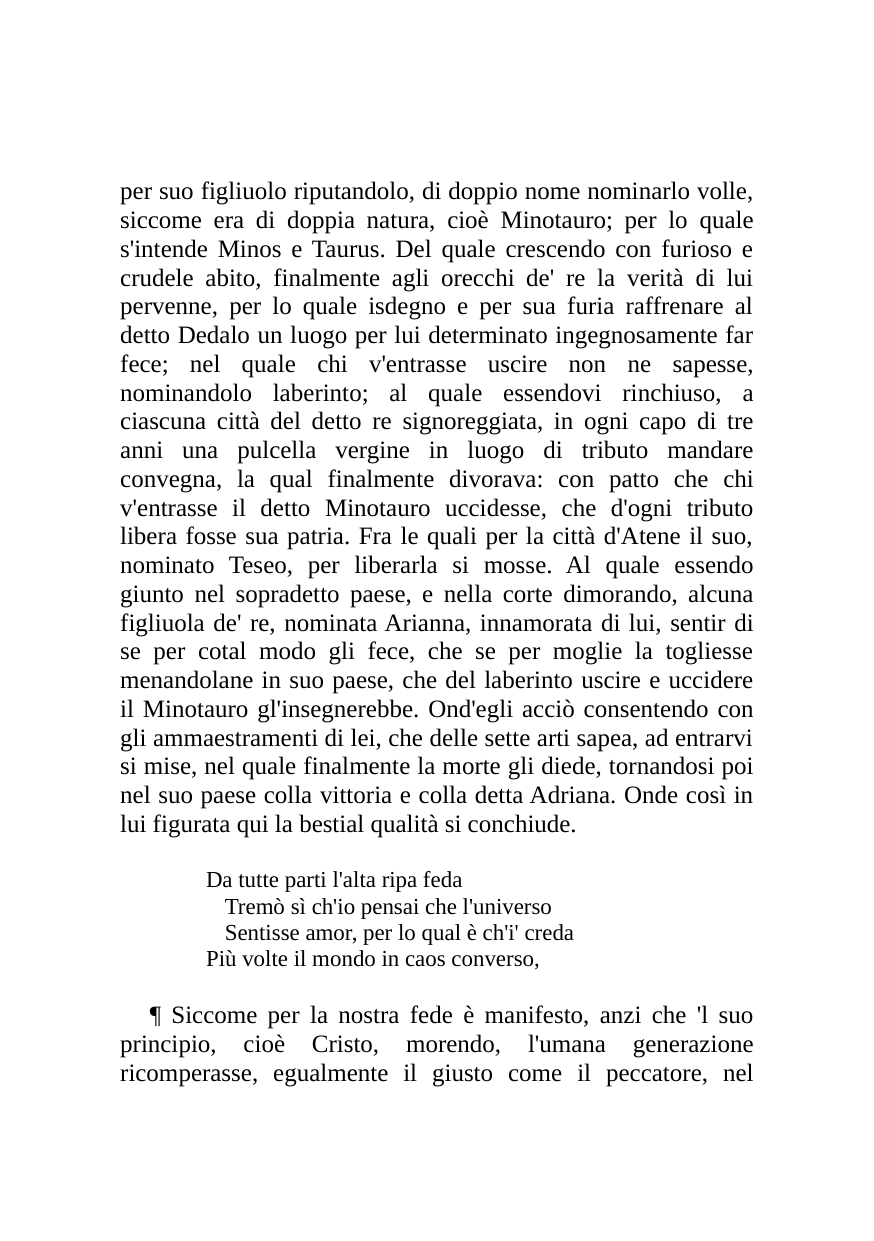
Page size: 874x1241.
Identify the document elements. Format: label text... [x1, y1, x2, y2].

text per suo figliuolo riputandolo, di doppio nome nominarlo volle, siccome era di doppia natura, cioè Minotauro; per lo quale s'intende Minos e Taurus. Del quale crescendo con furioso e crudele abito, finalmente agli orecchi de' re la verità di lui pervenne, per lo quale isdegno e per sua furia raffrenare al detto Dedalo un luogo per lui determinato ingegnosamente far fece; nel quale chi v'entrasse uscire non ne sapesse, nominandolo laberinto; al quale essendovi rinchiuso, a ciascuna città del detto re signoreggiata, in ogni capo di tre anni una pulcella vergine in luogo di tributo mandare convegna, la qual finalmente divorava: con patto che chi v'entrasse il detto Minotauro uccidesse, che d'ogni tributo libera fosse sua patria. Fra le quali per la città d'Atene il suo, nominato Teseo, per liberarla si mosse. Al quale essendo giunto nel sopradetto paese, e nella corte dimorando, alcuna figliuola de' re, nominata Arianna, innamorata di lui, sentir di se per cotal modo gli fece, che se per moglie la togliesse menandolane in suo paese, che del laberinto uscire e uccidere il Minotauro gl'insegnerebbe. Ond'egli acciò consentendo con gli ammaestramenti di lei, che delle sette arti sapea, ad entrarvi si mise, nel quale finalmente la morte gli diede, tornandosi poi nel suo paese colla vittoria e colla detta Adriana. Onde così in lui figurata qui la bestial qualità si conchiude. [120, 176, 754, 838]
text Tremò sì ch'io pensai che l'universo [195, 893, 754, 919]
text Sentisse amor, per lo qual è ch'i' creda [195, 919, 754, 946]
text Più volte il mondo in caos converso, [176, 946, 754, 972]
text ¶ Siccome per la nostra fede è manifesto, anzi che 'l suo principio, cioè Cristo, morendo, l'umana generazione ricomperasse, egualmente il giusto come il peccatore, nel [120, 1001, 754, 1087]
text Da tutte parti l'alta ripa feda [176, 866, 754, 893]
